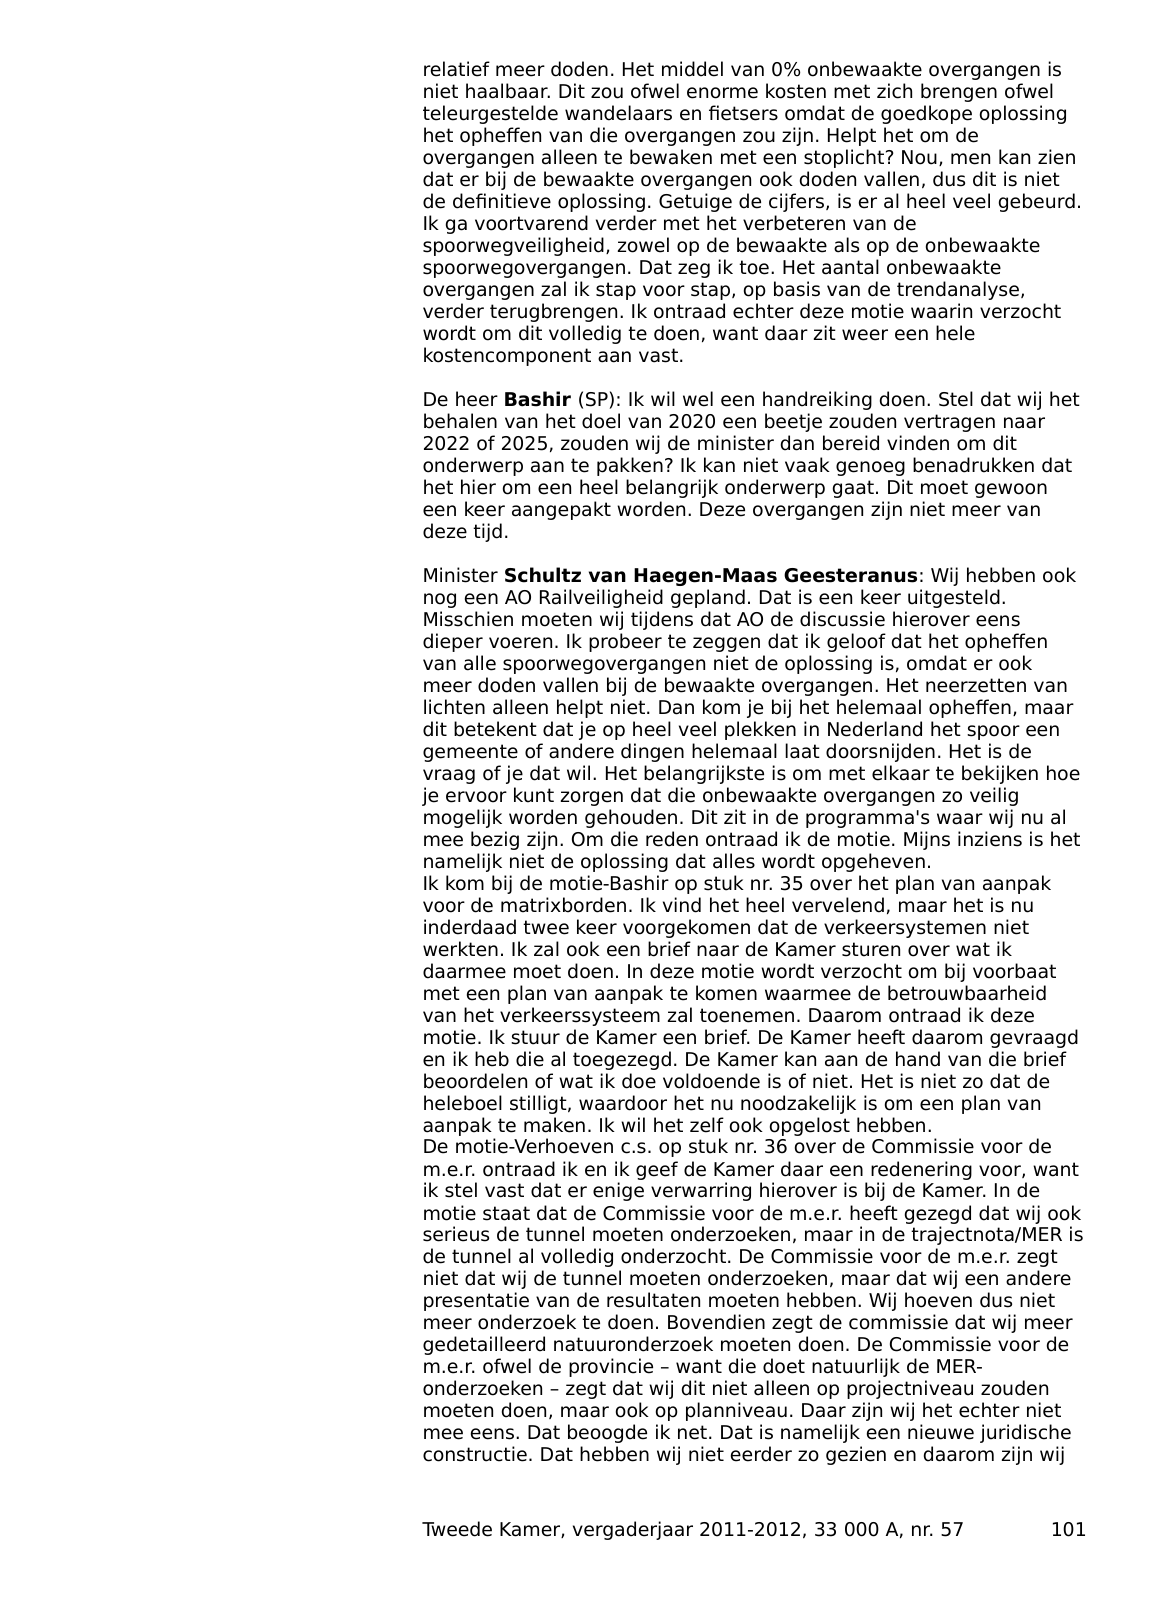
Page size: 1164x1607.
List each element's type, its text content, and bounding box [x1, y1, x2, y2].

text relatief meer doden. Het middel van 0% onbewaakte overgangen is niet haalbaar. Dit zou ofwel enorme kosten met zich brengen ofwel teleurgestelde wandelaars en fietsers omdat de goedkope oplossing het opheffen van die overgangen zou zijn. Helpt het om de overgangen alleen te bewaken met een stoplicht? Nou, men kan zien dat er bij de bewaakte overgangen ook doden vallen, dus dit is niet de definitieve oplossing. Getuige de cijfers, is er al heel veel gebeurd. Ik ga voortvarend verder met het verbeteren van de spoorwegveiligheid, zowel op de bewaakte als op de onbewaakte spoorwegovergangen. Dat zeg ik toe. Het aantal onbewaakte overgangen zal ik stap voor stap, op basis van de trendanalyse, verder terugbrengen. Ik ontraad echter deze motie waarin verzocht wordt om dit volledig te doen, want daar zit weer een hele kostencomponent aan vast. [422, 59, 1087, 367]
text De heer Bashir (SP): Ik wil wel een handreiking doen. Stel dat wij het behalen van het doel van 2020 een beetje zouden vertragen naar 2022 of 2025, zouden wij de minister dan bereid vinden om dit onderwerp aan te pakken? Ik kan niet vaak genoeg benadrukken dat het hier om een heel belangrijk onderwerp gaat. Dit moet gewoon een keer aangepakt worden. Deze overgangen zijn niet meer van deze tijd. [422, 389, 1087, 543]
text Ik kom bij de motie-Bashir op stuk nr. 35 over het plan van aanpak voor de matrixborden. Ik vind het heel vervelend, maar het is nu inderdaad twee keer voorgekomen dat de verkeersystemen niet werkten. Ik zal ook een brief naar de Kamer sturen over wat ik daarmee moet doen. In deze motie wordt verzocht om bij voorbaat met een plan van aanpak te komen waarmee de betrouwbaarheid van het verkeerssysteem zal toenemen. Daarom ontraad ik deze motie. Ik stuur de Kamer een brief. De Kamer heeft daarom gevraagd en ik heb die al toegezegd. De Kamer kan aan de hand van die brief beoordelen of wat ik doe voldoende is of niet. Het is niet zo dat de heleboel stilligt, waardoor het nu noodzakelijk is om een plan van aanpak te maken. Ik wil het zelf ook opgelost hebben. [422, 873, 1087, 1136]
text Minister Schultz van Haegen-Maas Geesteranus: Wij hebben ook nog een AO Railveiligheid gepland. Dat is een keer uitgesteld. Misschien moeten wij tijdens dat AO de discussie hierover eens dieper voeren. Ik probeer te zeggen dat ik geloof dat het opheffen van alle spoorwegovergangen niet de oplossing is, omdat er ook meer doden vallen bij de bewaakte overgangen. Het neerzetten van lichten alleen helpt niet. Dan kom je bij het helemaal opheffen, maar dit betekent dat je op heel veel plekken in Nederland het spoor een gemeente of andere dingen helemaal laat doorsnijden. Het is de vraag of je dat wil. Het belangrijkste is om met elkaar te bekijken hoe je ervoor kunt zorgen dat die onbewaakte overgangen zo veilig mogelijk worden gehouden. Dit zit in de programma's waar wij nu al mee bezig zijn. Om die reden ontraad ik de motie. Mijns inziens is het namelijk niet de oplossing dat alles wordt opgeheven. [422, 565, 1087, 873]
text De motie-Verhoeven c.s. op stuk nr. 36 over de Commissie voor de m.e.r. ontraad ik en ik geef de Kamer daar een redenering voor, want ik stel vast dat er enige verwarring hierover is bij de Kamer. In de motie staat dat de Commissie voor de m.e.r. heeft gezegd dat wij ook serieus de tunnel moeten onderzoeken, maar in de trajectnota/MER is de tunnel al volledig onderzocht. De Commissie voor de m.e.r. zegt niet dat wij de tunnel moeten onderzoeken, maar dat wij een andere presentatie van de resultaten moeten hebben. Wij hoeven dus niet meer onderzoek te doen. Bovendien zegt de commissie dat wij meer gedetailleerd natuuronderzoek moeten doen. De Commissie voor de m.e.r. ofwel de provincie – want die doet natuurlijk de MER-onderzoeken – zegt dat wij dit niet alleen op projectniveau zouden moeten doen, maar ook op planniveau. Daar zijn wij het echter niet mee eens. Dat beoogde ik net. Dat is namelijk een nieuwe juridische constructie. Dat hebben wij niet eerder zo gezien en daarom zijn wij [422, 1136, 1087, 1466]
